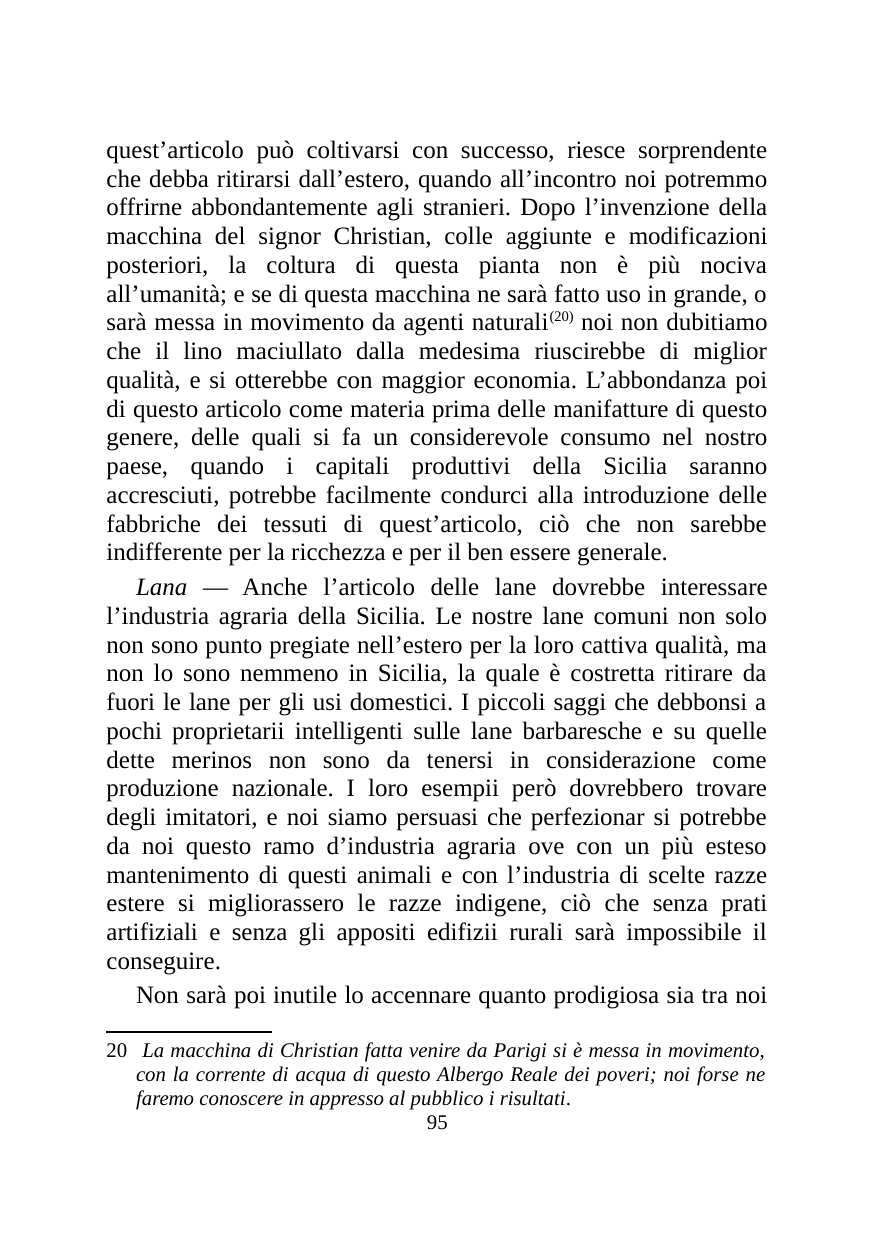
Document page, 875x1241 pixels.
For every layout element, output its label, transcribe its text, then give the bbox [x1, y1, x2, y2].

text Non sarà poi inutile lo accennare quanto prodigiosa sia tra noi [106, 981, 768, 1009]
text La macchina di Christian fatta venire da Parigi si è messa in movimento, con la corrente di acqua di questo Albergo Reale dei poveri; noi forse ne faremo conoscere in appresso al pubblico i risultati. [106, 1038, 768, 1110]
text quest’articolo può coltivarsi con successo, riesce sorprendente che debba ritirarsi dall’estero, quando all’incontro noi potremmo offrirne abbondantemente agli stranieri. Dopo l’invenzione della macchina del signor Christian, colle aggiunte e modificazioni posteriori, la coltura di questa pianta non è più nociva all’umanità; e se di questa macchina ne sarà fatto uso in grande, o sarà messa in movimento da agenti naturali() noi non dubitiamo che il lino maciullato dalla medesima riuscirebbe di miglior qualità, e si otterebbe con maggior economia. L’abbondanza poi di questo articolo come materia prima delle manifatture di questo genere, delle quali si fa un considerevole consumo nel nostro paese, quando i capitali produttivi della Sicilia saranno accresciuti, potrebbe facilmente condurci alla introduzione delle fabbriche dei tessuti di quest’articolo, ciò che non sarebbe indifferente per la ricchezza e per il ben essere generale. [106, 135, 768, 566]
text Lana — Anche l’articolo delle lane dovrebbe interessare l’industria agraria della Sicilia. Le nostre lane comuni non solo non sono punto pregiate nell’estero per la loro cattiva qualità, ma non lo sono nemmeno in Sicilia, la quale è costretta ritirare da fuori le lane per gli usi domestici. I piccoli saggi che debbonsi a pochi proprietarii intelligenti sulle lane barbaresche e su quelle dette merinos non sono da tenersi in considerazione come produzione nazionale. I loro esempii però dovrebbero trovare degli imitatori, e noi siamo persuasi che perfezionar si potrebbe da noi questo ramo d’industria agraria ove con un più esteso mantenimento di questi animali e con l’industria di scelte razze estere si migliorassero le razze indigene, ciò che senza prati artifiziali e senza gli appositi edifizii rurali sarà impossibile il conseguire. [106, 572, 768, 975]
